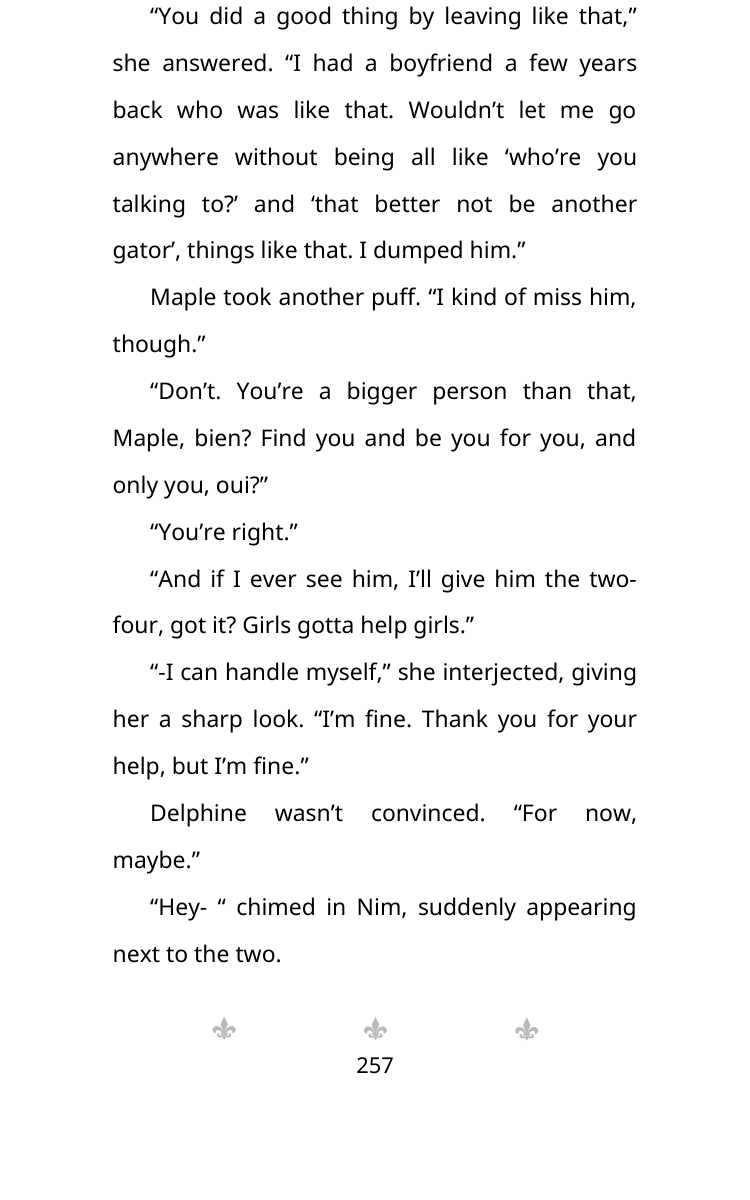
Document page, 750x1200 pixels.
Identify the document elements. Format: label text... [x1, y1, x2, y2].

text “Hey- “ chimed in Nim, suddenly appearing next to the two. [112, 891, 637, 969]
text “You did a good thing by leaving like that,” she answered. “I had a boyfriend a few years back who was like that. Wouldn’t let me go anywhere without being all like ‘who’re you talking to?’ and ‘that better not be another gator’, things like that. I dumped him.” [112, 0, 637, 266]
text “You’re right.” [112, 516, 637, 547]
text Delphine wasn’t convinced. “For now, maybe.” [112, 797, 637, 875]
text “-I can handle myself,” she interjected, giving her a sharp look. “I’m fine. Thank you for your help, but I’m fine.” [112, 656, 637, 781]
text Maple took another puff. “I kind of miss him, though.” [112, 281, 637, 359]
text “Don’t. You’re a bigger person than that, Maple, bien? Find you and be you for you, and only you, oui?” [112, 375, 637, 500]
text “And if I ever see him, I’ll give him the two-four, got it? Girls gotta help girls.” [112, 562, 637, 641]
